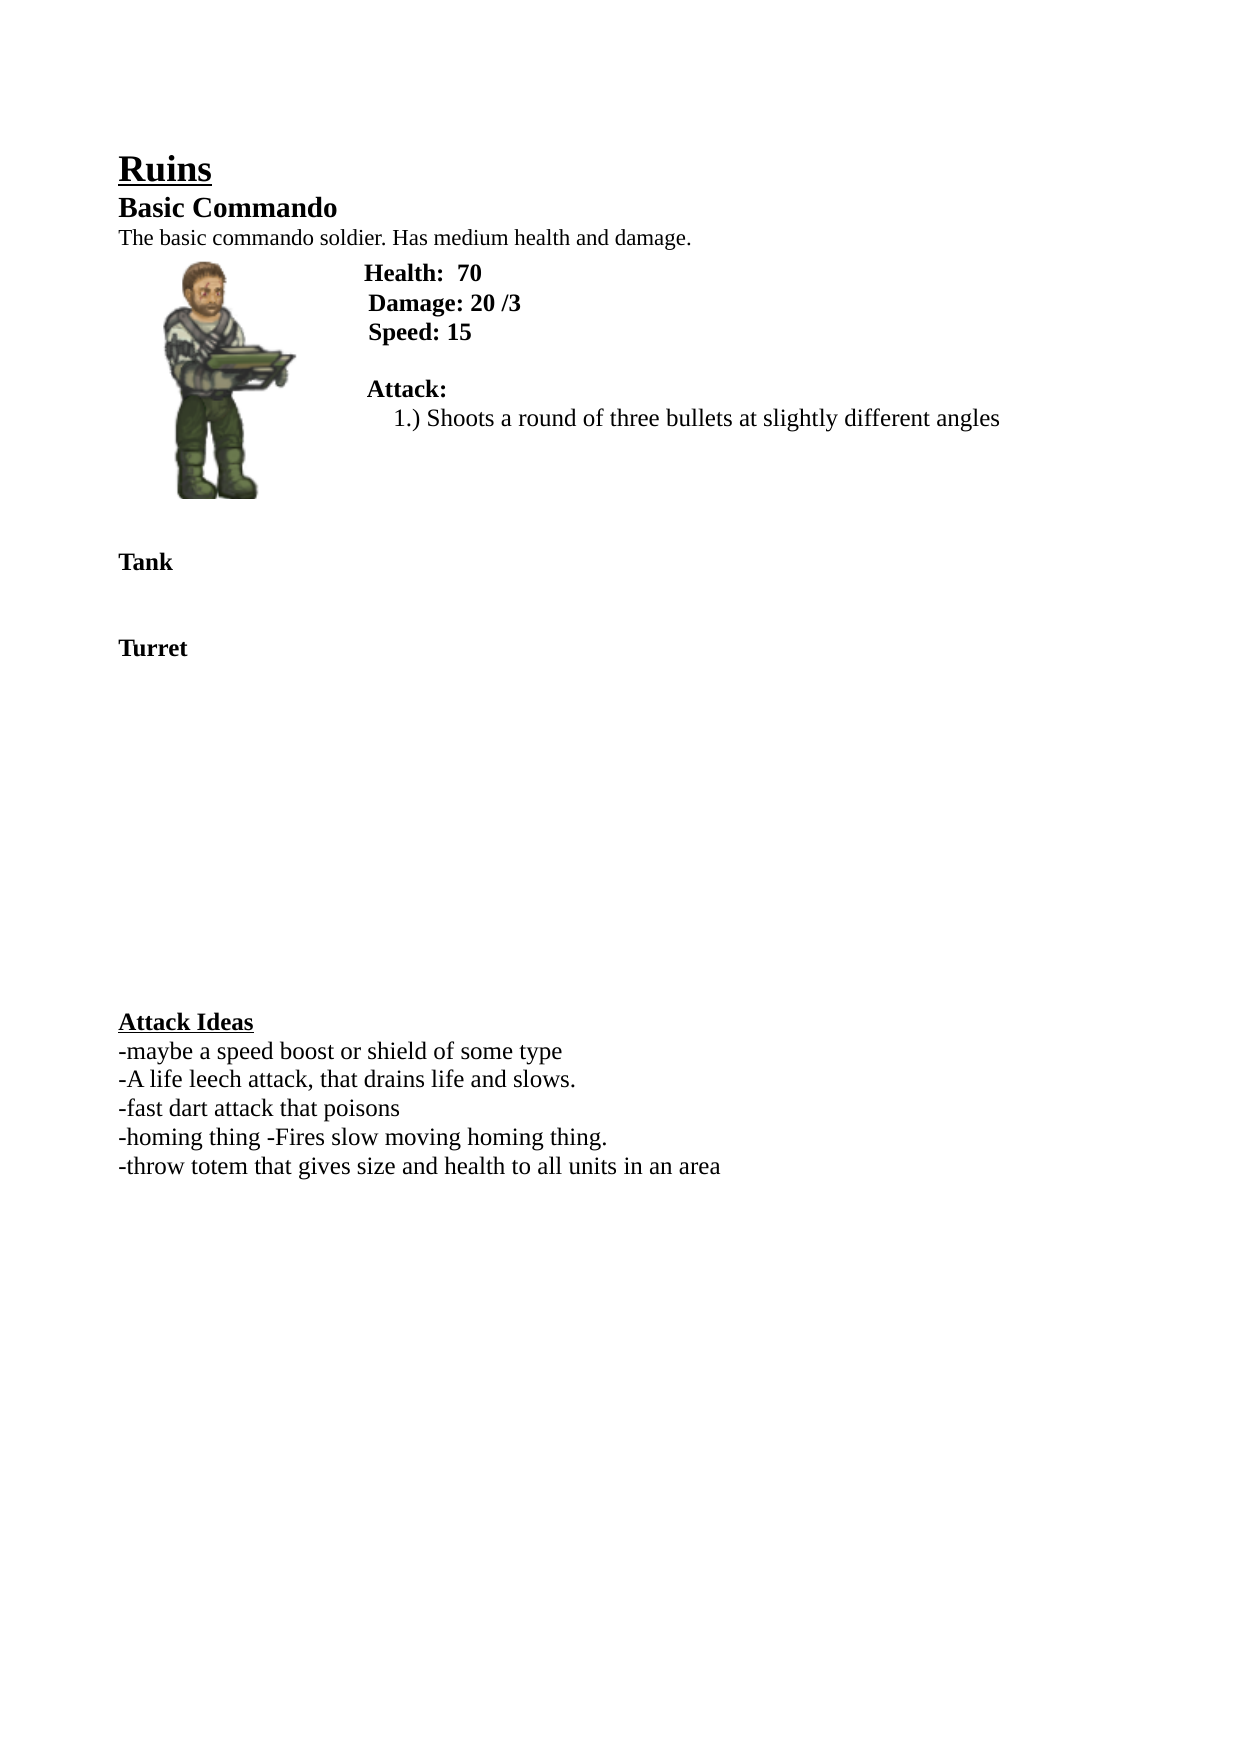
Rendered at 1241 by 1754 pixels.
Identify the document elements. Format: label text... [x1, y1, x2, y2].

text Basic Commando [118, 190, 1122, 223]
text Turret [118, 633, 1122, 662]
text Ruins [118, 147, 1122, 190]
text Damage: 20 /3 [301, 288, 1122, 317]
text -maybe a speed boost or shield of some type [118, 1036, 1122, 1064]
text [118, 288, 152, 317]
text -A life leech attack, that drains life and slows. [118, 1064, 1122, 1093]
text 1.) Shoots a round of three bullets at slightly different angles [301, 403, 1122, 432]
text Attack: [301, 374, 1122, 403]
text Tank [118, 547, 1122, 576]
text [118, 317, 152, 346]
text Speed: 15 [301, 317, 1122, 346]
text Attack Ideas [118, 1007, 1122, 1036]
text Health: 70 [118, 250, 1122, 288]
text -throw totem that gives size and health to all units in an area [118, 1151, 1122, 1179]
text The basic commando soldier. Has medium health and damage. [118, 223, 1122, 250]
text [118, 374, 152, 403]
text -fast dart attack that poisons [118, 1093, 1122, 1122]
text -homing thing -Fires slow moving homing thing. [118, 1122, 1122, 1151]
